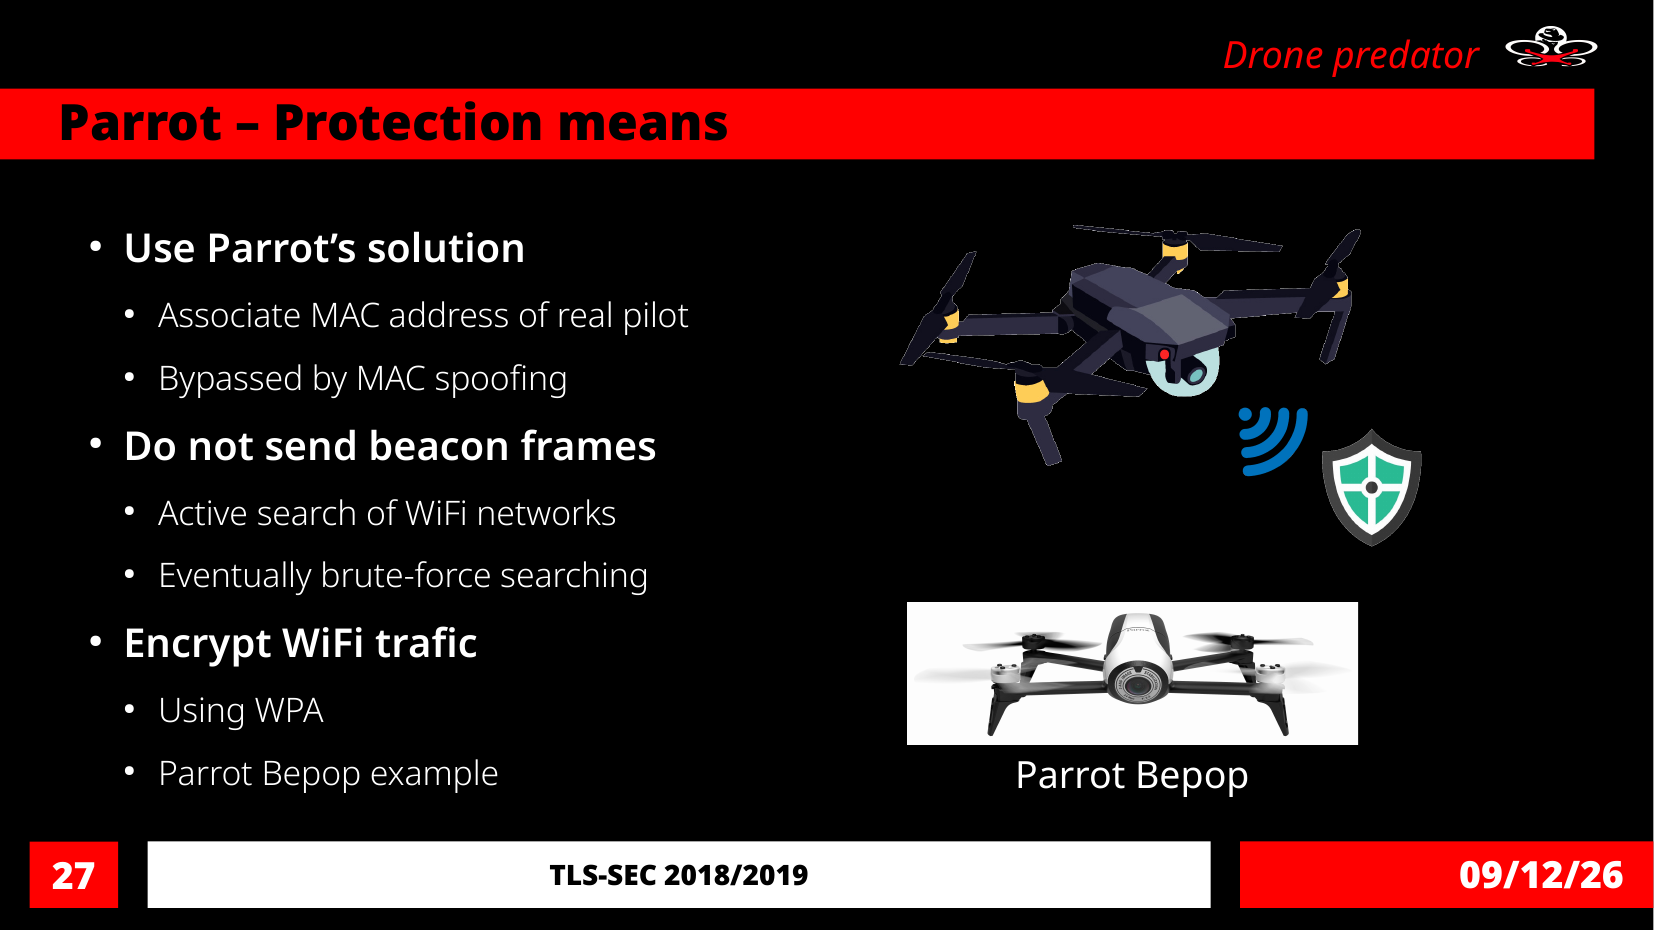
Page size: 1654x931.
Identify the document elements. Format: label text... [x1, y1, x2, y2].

title Parrot – Protection means [59, 44, 1595, 156]
text_box Parrot Bepop [944, 740, 1321, 804]
picture [1488, 15, 1617, 80]
picture [907, 602, 1359, 745]
list Use Parrot’s solution Associate MAC address of real pilot Bypassed by MAC spoofing Do not send beacon frames Active search of WiFi networks Eventually brute-force searching Encrypt WiFi trafic Using WPA Parrot Bepop example [88, 219, 715, 796]
picture [832, 200, 1433, 556]
